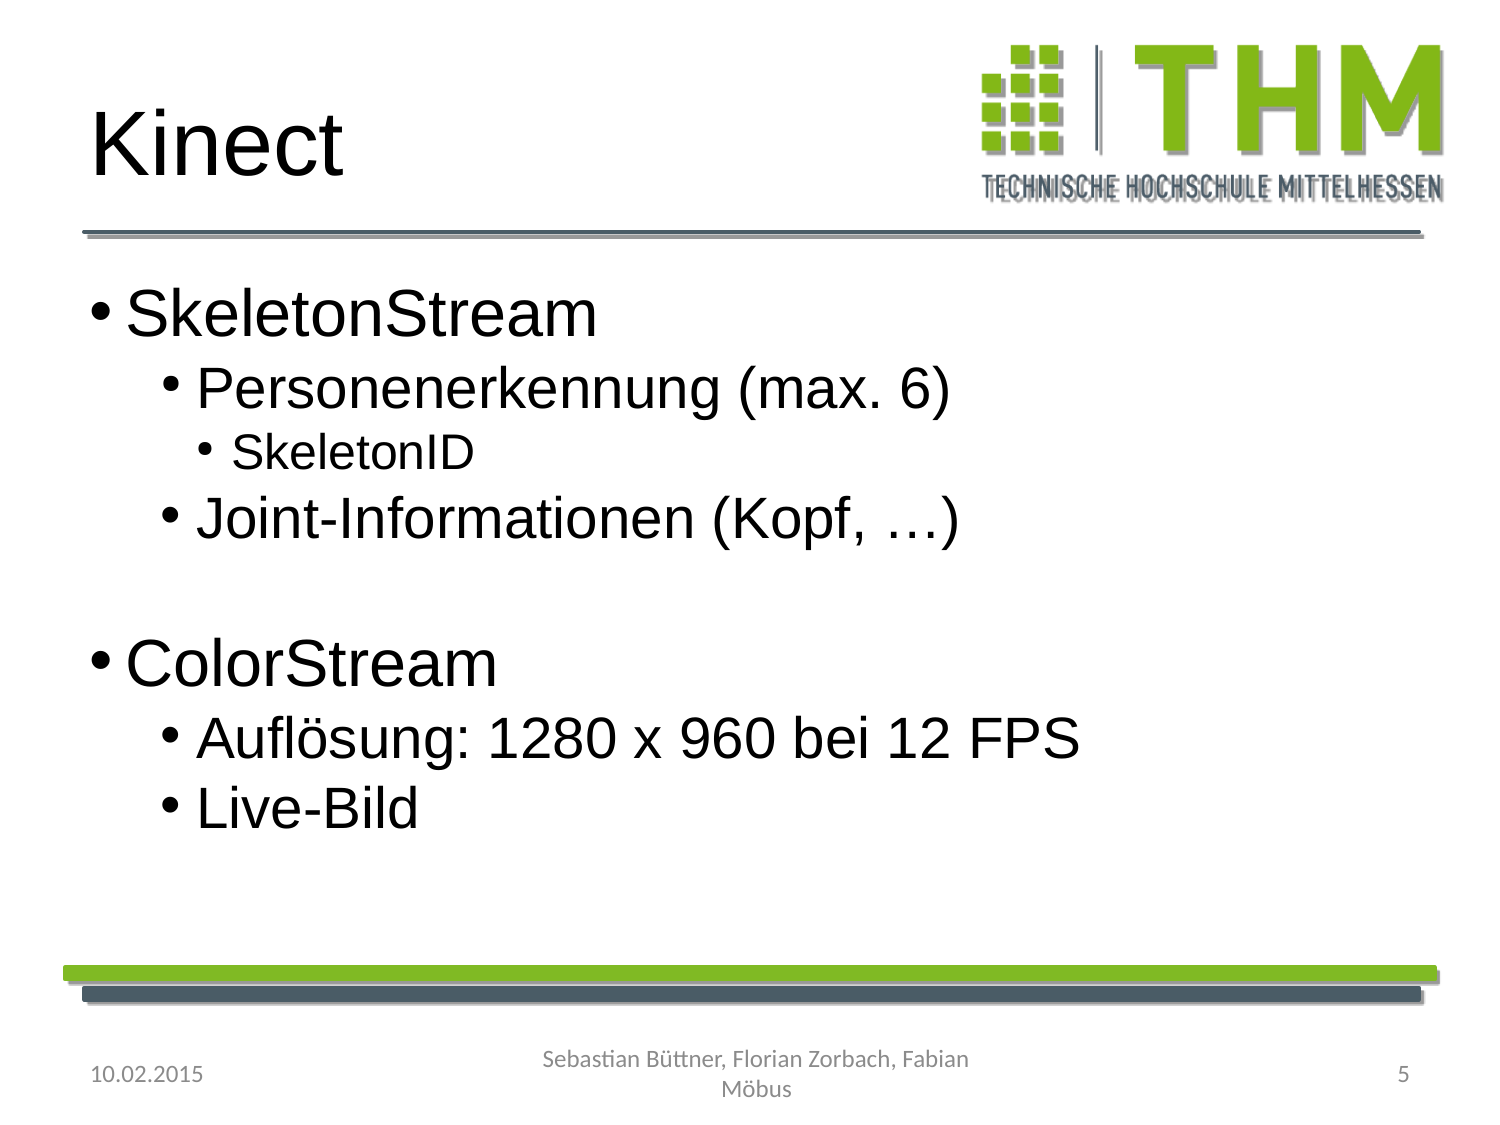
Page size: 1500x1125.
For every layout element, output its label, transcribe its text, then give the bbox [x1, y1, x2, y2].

text_box SkeletonStream Personenerkennung (max. 6) SkeletonID Joint-Informationen (Kopf, …) ColorStream Auflösung: 1280 x 960 bei 12 FPS Live-Bild [75, 262, 1425, 1005]
text_box [1074, 1042, 1425, 1103]
text_box Sebastian Büttner, Florian Zorbach, Fabian Möbus [490, 1042, 1023, 1103]
text_box 10.02.2015 [74, 1042, 425, 1103]
picture [974, 30, 1448, 208]
text_box Kinect [75, 45, 1425, 233]
